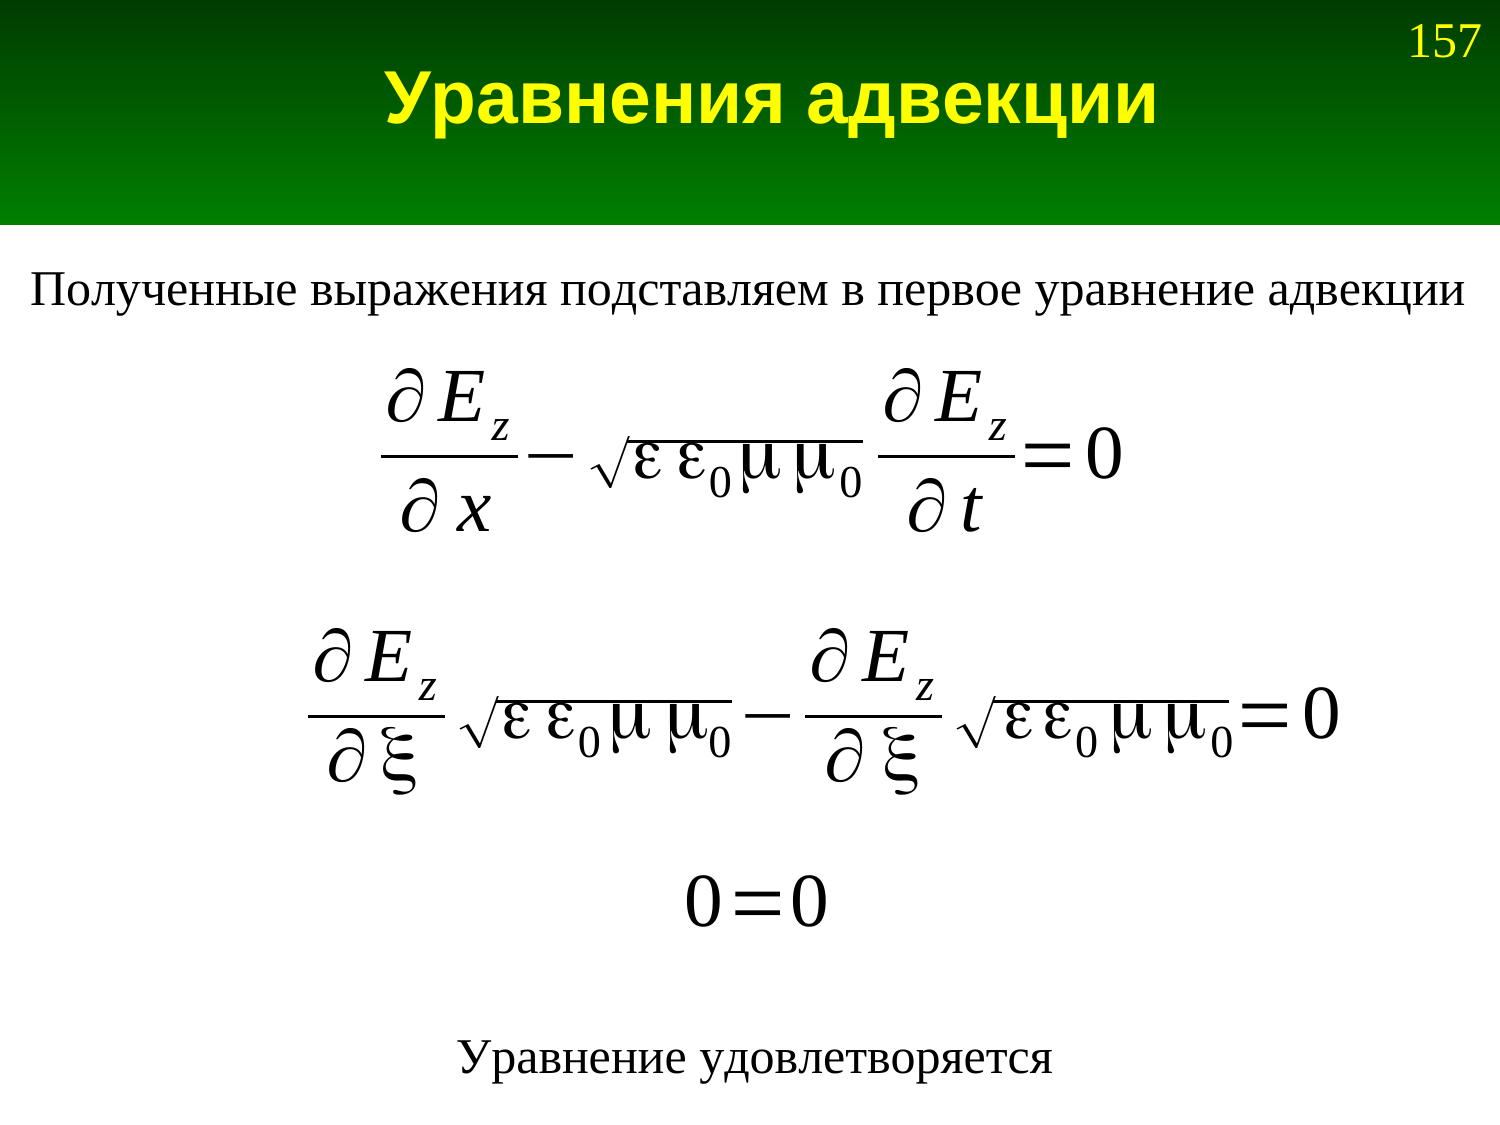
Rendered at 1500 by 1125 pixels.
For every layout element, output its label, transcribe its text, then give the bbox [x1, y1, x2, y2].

text_box Полученные выражения подставляем в первое уравнение адвекции [15, 248, 1481, 323]
chart [283, 614, 1359, 799]
text_box Уравнение удовлетворяется [441, 1015, 1068, 1091]
title Уравнения адвекции [123, 0, 1399, 192]
chart [664, 859, 851, 945]
chart [356, 354, 1144, 549]
